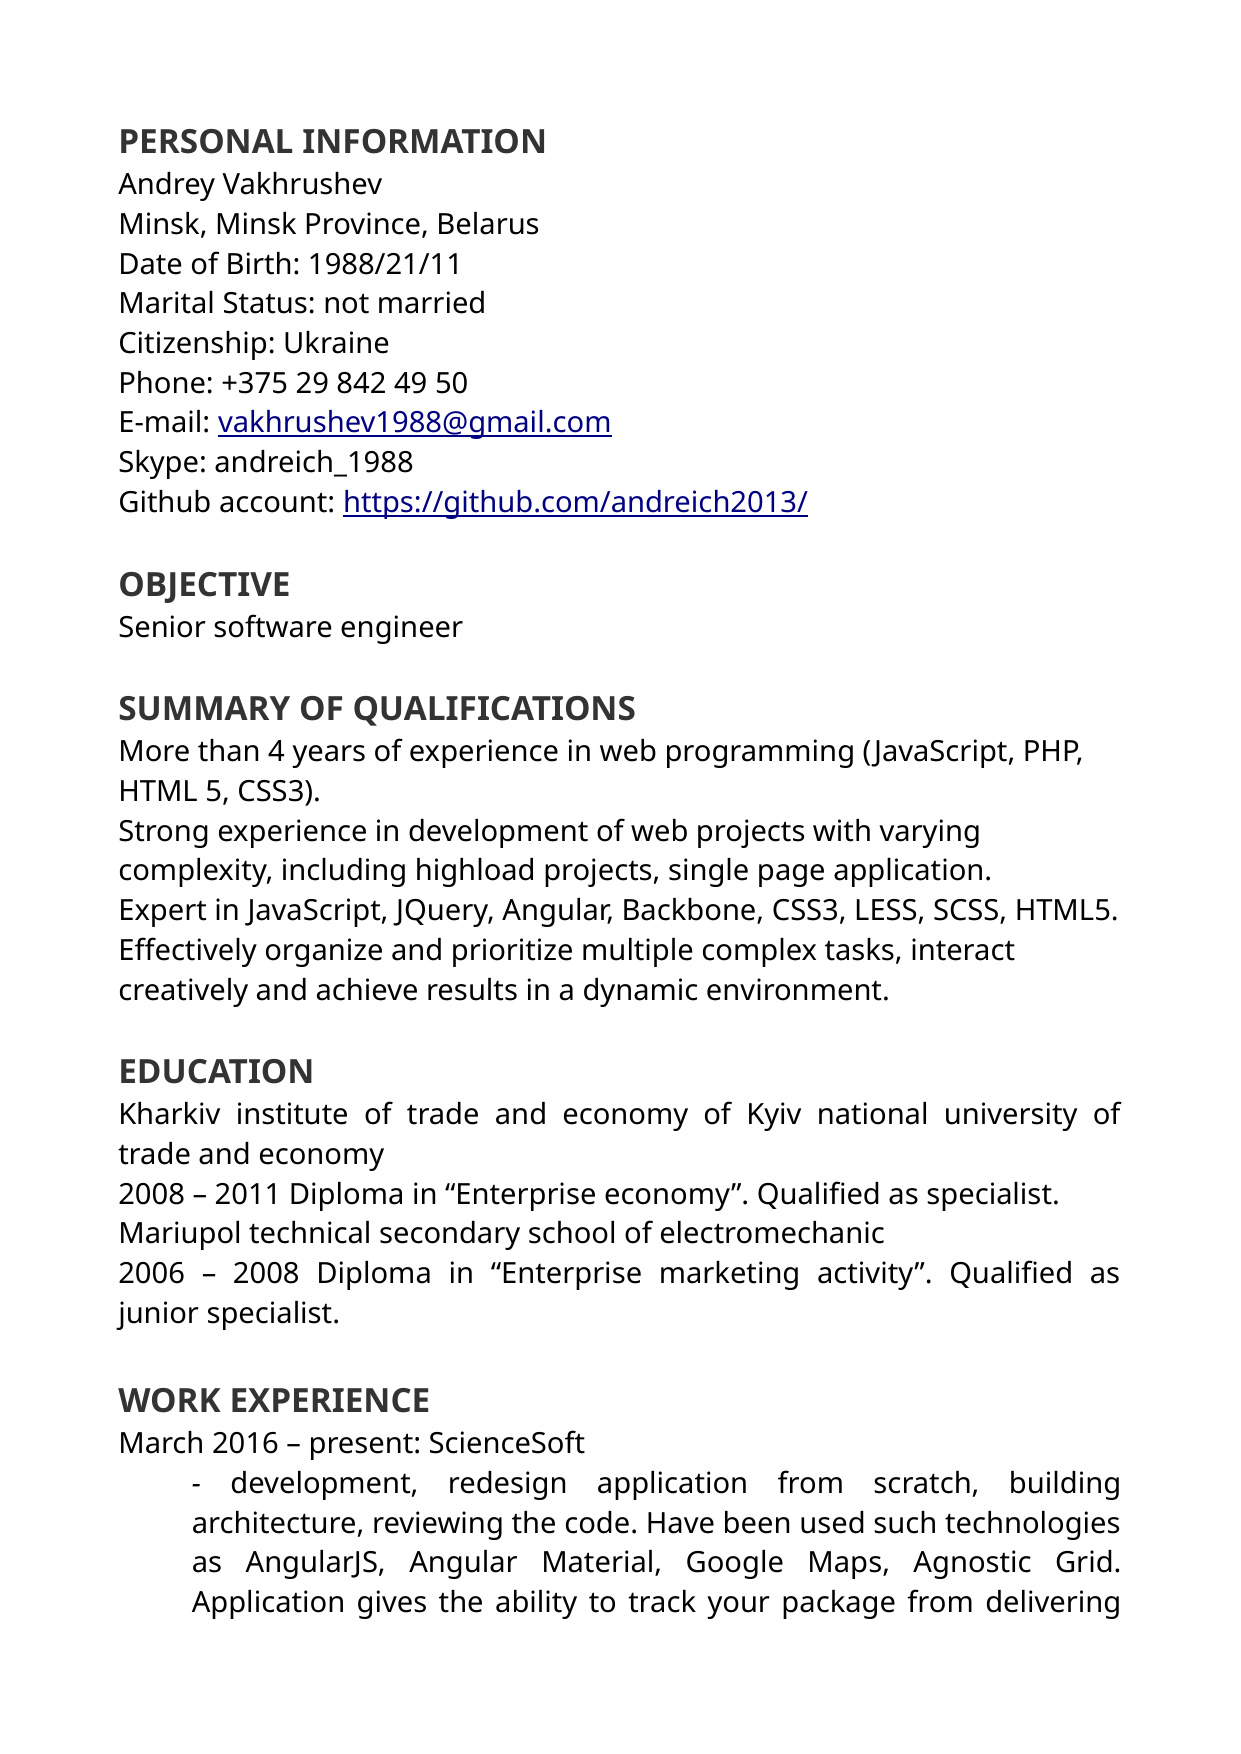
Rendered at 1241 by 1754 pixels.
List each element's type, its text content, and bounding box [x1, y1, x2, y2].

text Github account: https://github.com/andreich2013/ [118, 481, 1122, 521]
text March 2016 – present: ScienceSoft [118, 1422, 1122, 1462]
text Kharkiv institute of trade and economy of Kyiv national university of trade and economy [118, 1093, 1122, 1173]
text EDUCATION [118, 1048, 1122, 1093]
text More than 4 years of experience in web programming (JavaScript, PHP, HTML 5, CSS3). [118, 731, 1122, 810]
text Marital Status: not married [118, 283, 1122, 322]
text Strong experience in development of web projects with varying complexity, including highload projects, single page application. [118, 810, 1122, 889]
text PERSONAL INFORMATION [118, 118, 1122, 163]
text Senior software engineer [118, 606, 1122, 646]
text Effectively organize and prioritize multiple complex tasks, interact creatively and achieve results in a dynamic environment. [118, 929, 1122, 1008]
text Minsk, Minsk Province, Belarus [118, 203, 1122, 243]
text Phone: +375 29 842 49 50 [118, 362, 1122, 402]
text Date of Birth: 1988/21/11 [118, 243, 1122, 283]
text WORK EXPERIENCE [118, 1377, 1122, 1422]
text E-mail: vakhrushev1988@gmail.com [118, 402, 1122, 441]
text 2006 – 2008 Diploma in “Enterprise marketing activity”. Qualified as junior specialist. [118, 1252, 1122, 1332]
text Andrey Vakhrushev [118, 163, 1122, 203]
text - development, redesign application from scratch, building architecture, reviewing the code. Have been used such technologies as AngularJS, Angular Material, Google Maps, Agnostic Grid. Application gives the ability to track your package from delivering [192, 1462, 1122, 1621]
text Skype: andreich_1988 [118, 441, 1122, 481]
text Citizenship: Ukraine [118, 322, 1122, 362]
text 2008 – 2011 Diploma in “Enterprise economy”. Qualified as specialist. [118, 1173, 1122, 1213]
text OBJECTIVE [118, 560, 1122, 606]
text SUMMARY OF QUALIFICATIONS [118, 685, 1122, 731]
text Expert in JavaScript, JQuery, Angular, Backbone, CSS3, LESS, SCSS, HTML5. [118, 889, 1122, 929]
text Mariupol technical secondary school of electromechanic [118, 1213, 1122, 1252]
